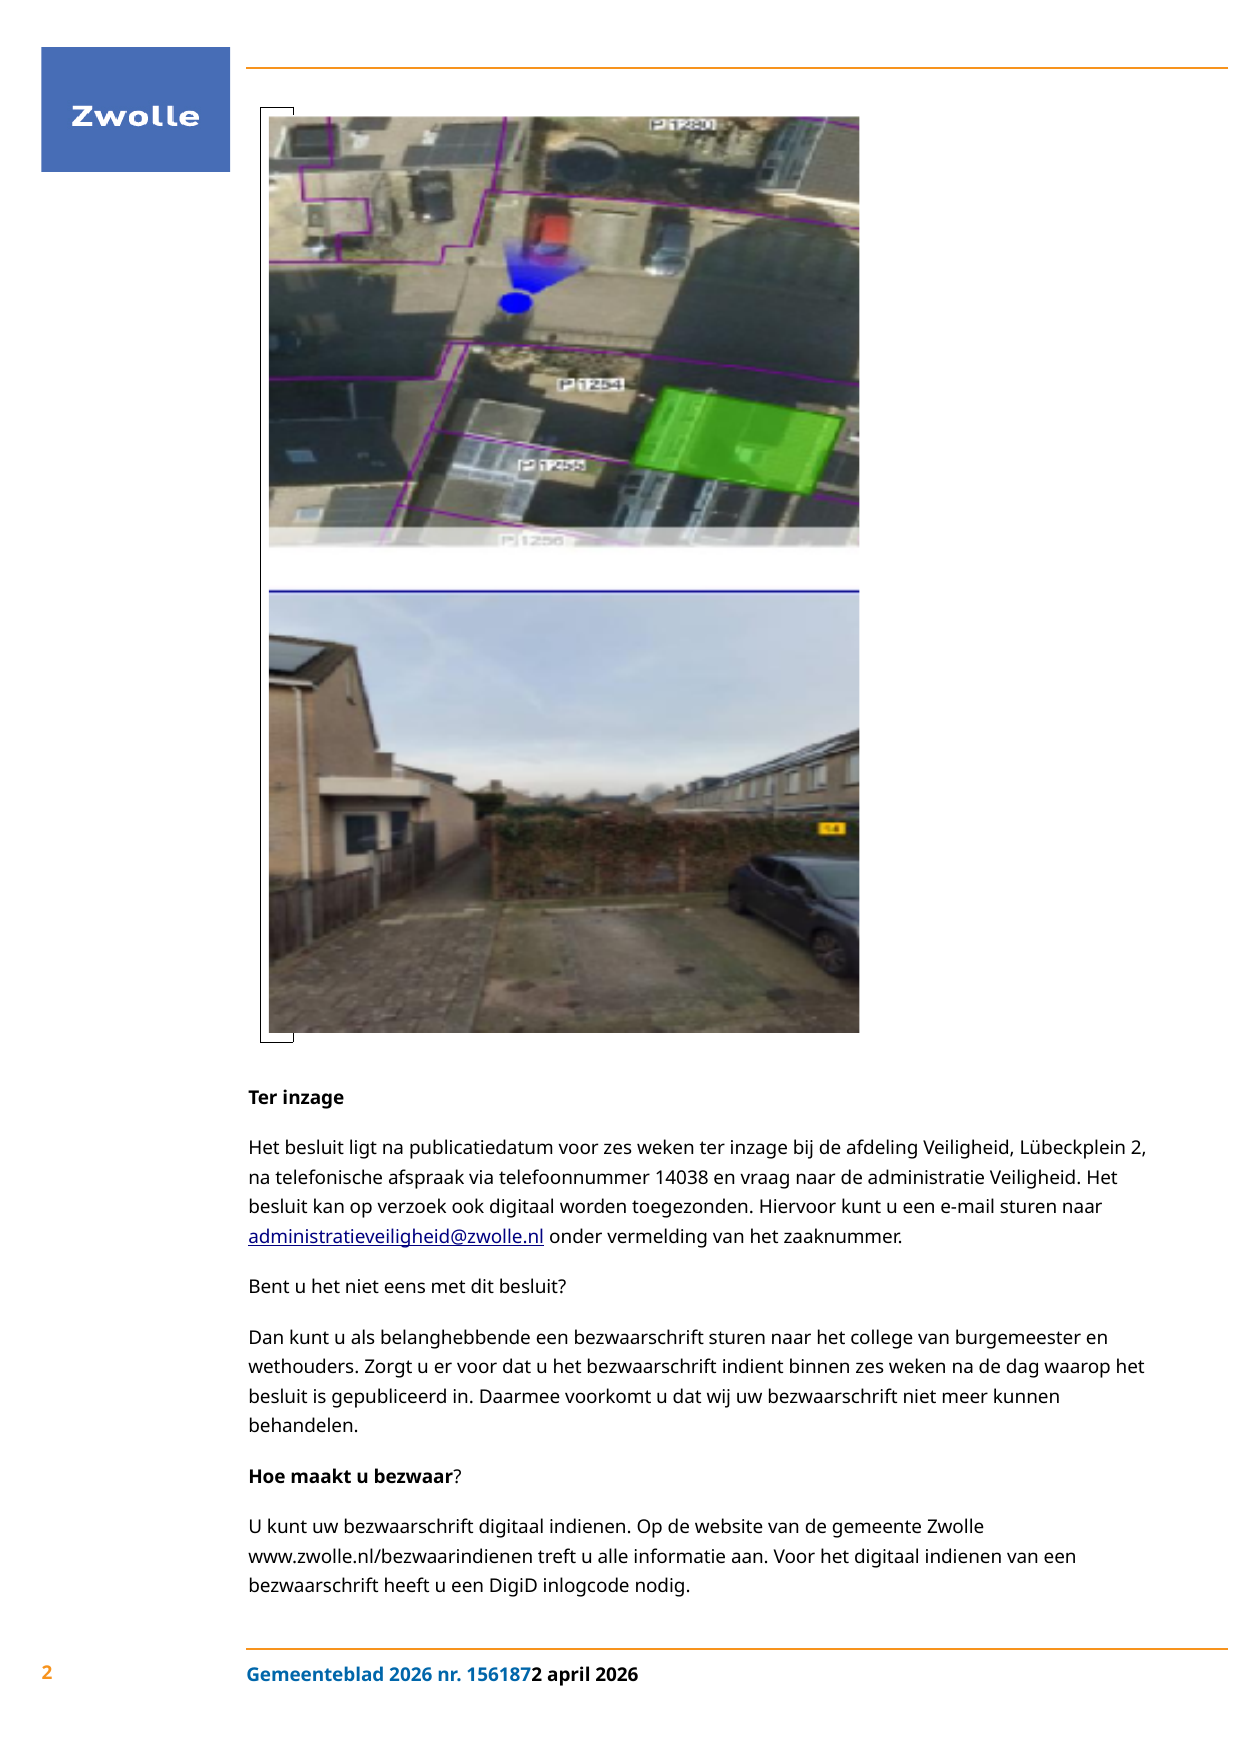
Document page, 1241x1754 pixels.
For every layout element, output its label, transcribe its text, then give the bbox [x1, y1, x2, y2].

text Ter inzage [248, 1084, 1152, 1109]
picture [268, 115, 860, 1033]
text Dan kunt u als belanghebbende een bezwaarschrift sturen naar het college van burgemeester en wethouders. Zorgt u er voor dat u het bezwaarschrift indient binnen zes weken na de dag waarop het besluit is gepubliceerd in. Daarmee voorkomt u dat wij uw bezwaarschrift niet meer kunnen behandelen. [248, 1324, 1152, 1438]
text Het besluit ligt na publicatiedatum voor zes weken ter inzage bij de afdeling Veiligheid, Lübeckplein 2, na telefonische afspraak via telefoonnummer 14038 en vraag naar de administratie Veiligheid. Het besluit kan op verzoek ook digitaal worden toegezonden. Hiervoor kunt u een e-mail sturen naar administratieveiligheid@zwolle.nl onder vermelding van het zaaknummer. [248, 1134, 1152, 1249]
text Bent u het niet eens met dit besluit? [248, 1273, 1152, 1299]
text Hoe maakt u bezwaar? [248, 1463, 1152, 1489]
text U kunt uw bezwaarschrift digitaal indienen. Op de website van de gemeente Zwolle www.zwolle.nl/bezwaarindienen treft u alle informatie aan. Voor het digitaal indienen van een bezwaarschrift heeft u een DigiD inlogcode nodig. [248, 1513, 1152, 1598]
picture [41, 47, 231, 172]
